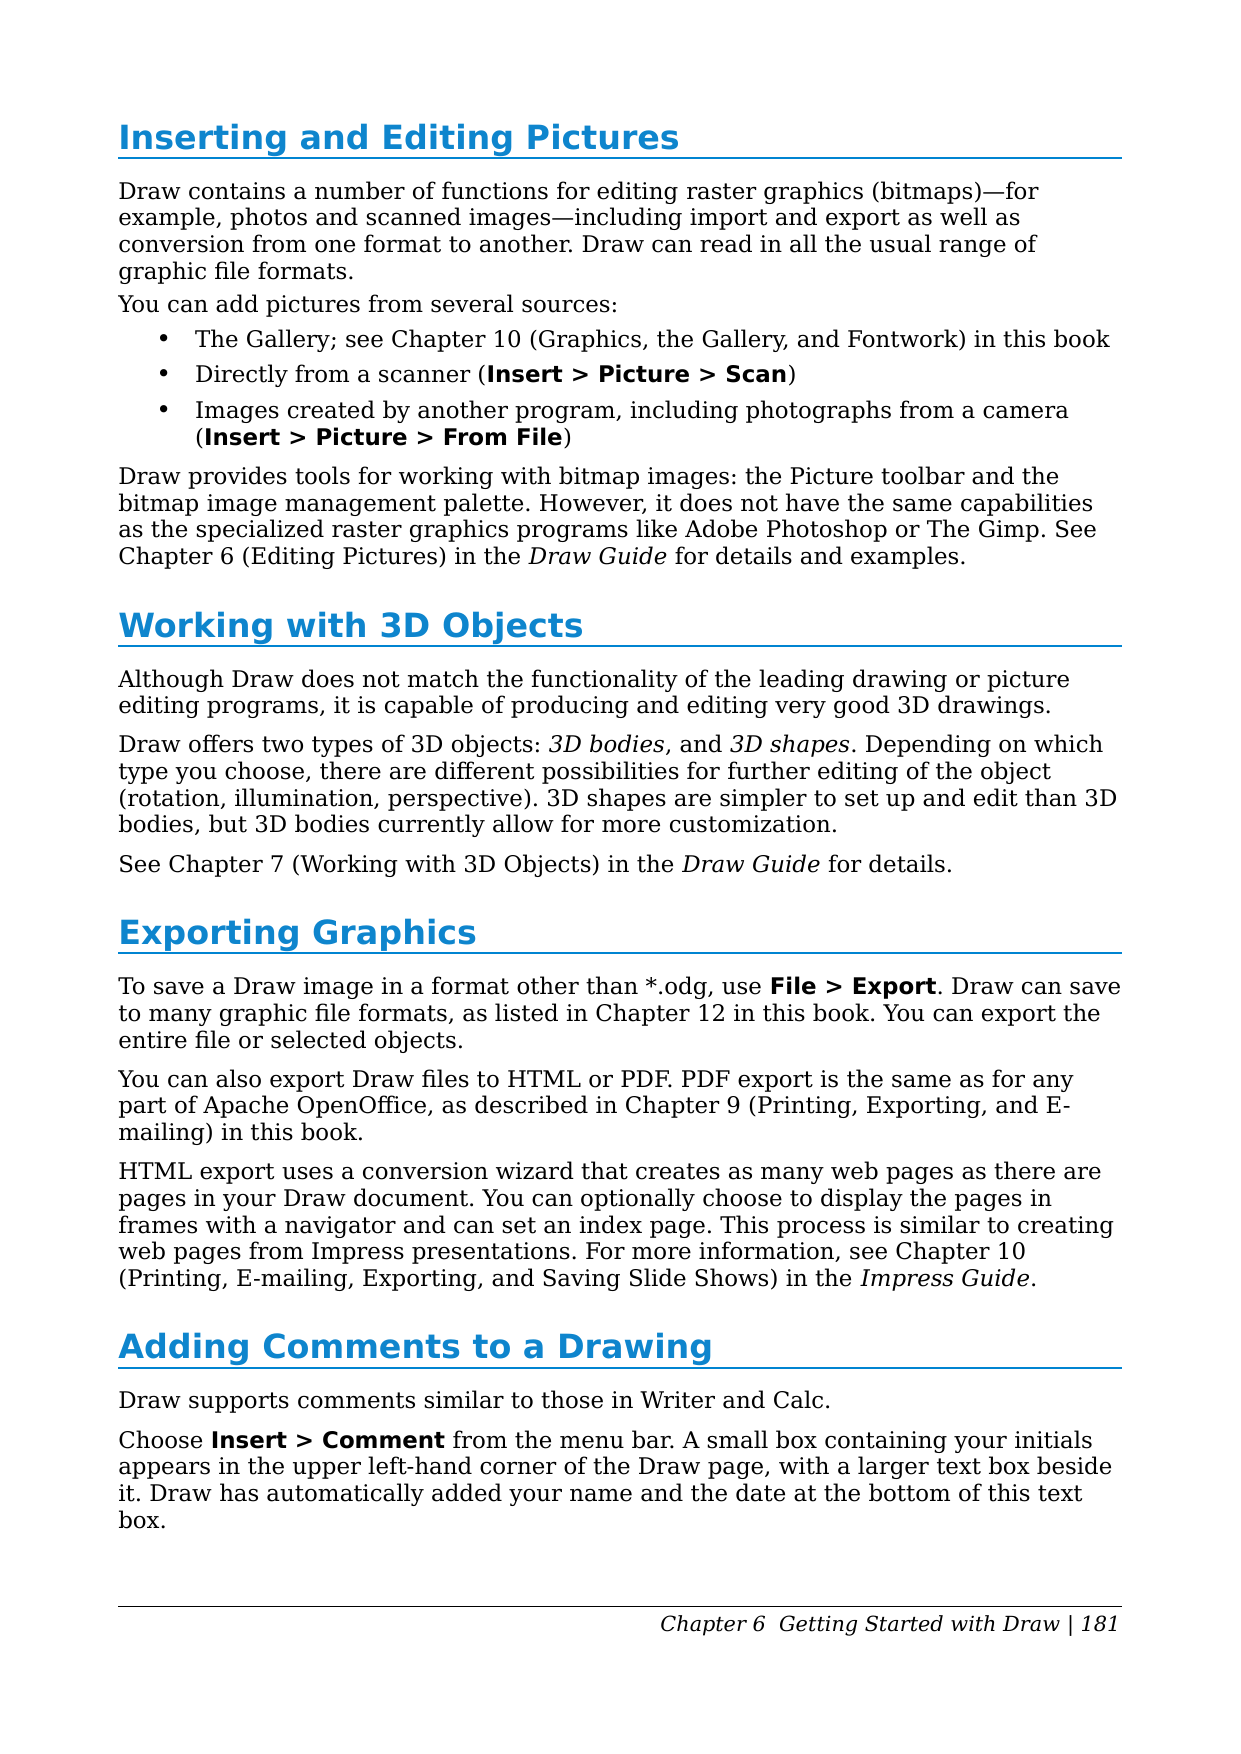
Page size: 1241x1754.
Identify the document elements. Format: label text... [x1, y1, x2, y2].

text Draw supports comments similar to those in Writer and Calc. [118, 1388, 1122, 1414]
list Draw contains a number of functions for editing raster graphics (bitmaps)—for example, photos and scanned images—including import and export as well as conversion from one format to another. Draw can read in all the usual range of graphic file formats. [118, 178, 1122, 284]
text Draw provides tools for working with bitmap images: the Picture toolbar and the bitmap image management palette. However, it does not have the same capabilities as the specialized raster graphics programs like Adobe Photoshop or The Gimp. See Chapter 6 (Editing Pictures) in the Draw Guide for details and examples. [118, 463, 1122, 570]
list The Gallery; see Chapter 10 (Graphics, the Gallery, and Fontwork) in this book [156, 324, 1122, 353]
list You can add pictures from several sources: [118, 291, 1122, 318]
list Directly from a scanner (Insert > Picture > Scan) [156, 359, 1122, 389]
subtitle Adding Comments to a Drawing [118, 1328, 1122, 1367]
text Draw offers two types of 3D objects: 3D bodies, and 3D shapes. Depending on which type you choose, there are different possibilities for further editing of the object (rotation, illumination, perspective). 3D shapes are simpler to set up and edit than 3D bodies, but 3D bodies currently allow for more customization. [118, 732, 1122, 838]
text To save a Draw image in a format other than *.odg, use File > Export. Draw can save to many graphic file formats, as listed in Chapter 12 in this book. You can export the entire file or selected objects. [118, 973, 1122, 1053]
subtitle Working with 3D Objects [118, 606, 1122, 645]
subtitle Exporting Graphics [118, 914, 1122, 952]
list Images created by another program, including photographs from a camera (Insert > Picture > From File) [156, 395, 1122, 451]
text HTML export uses a conversion wizard that creates as many web pages as there are pages in your Draw document. You can optionally choose to display the pages in frames with a navigator and can set an index page. This process is similar to creating web pages from Impress presentations. For more information, see Chapter 10 (Printing, E-mailing, Exporting, and Saving Slide Shows) in the Impress Guide. [118, 1158, 1122, 1292]
subtitle Inserting and Editing Pictures [118, 118, 1122, 157]
text Although Draw does not match the functionality of the leading drawing or picture editing programs, it is capable of producing and editing very good 3D drawings. [118, 666, 1122, 719]
text You can also export Draw files to HTML or PDF. PDF export is the same as for any part of Apache OpenOffice, as described in Chapter 9 (Printing, Exporting, and E-mailing) in this book. [118, 1066, 1122, 1146]
text Choose Insert > Comment from the menu bar. A small box containing your initials appears in the upper left-hand corner of the Draw page, with a larger text box beside it. Draw has automatically added your name and the date at the bottom of this text box. [118, 1427, 1122, 1533]
text See Chapter 7 (Working with 3D Objects) in the Draw Guide for details. [118, 851, 1122, 877]
